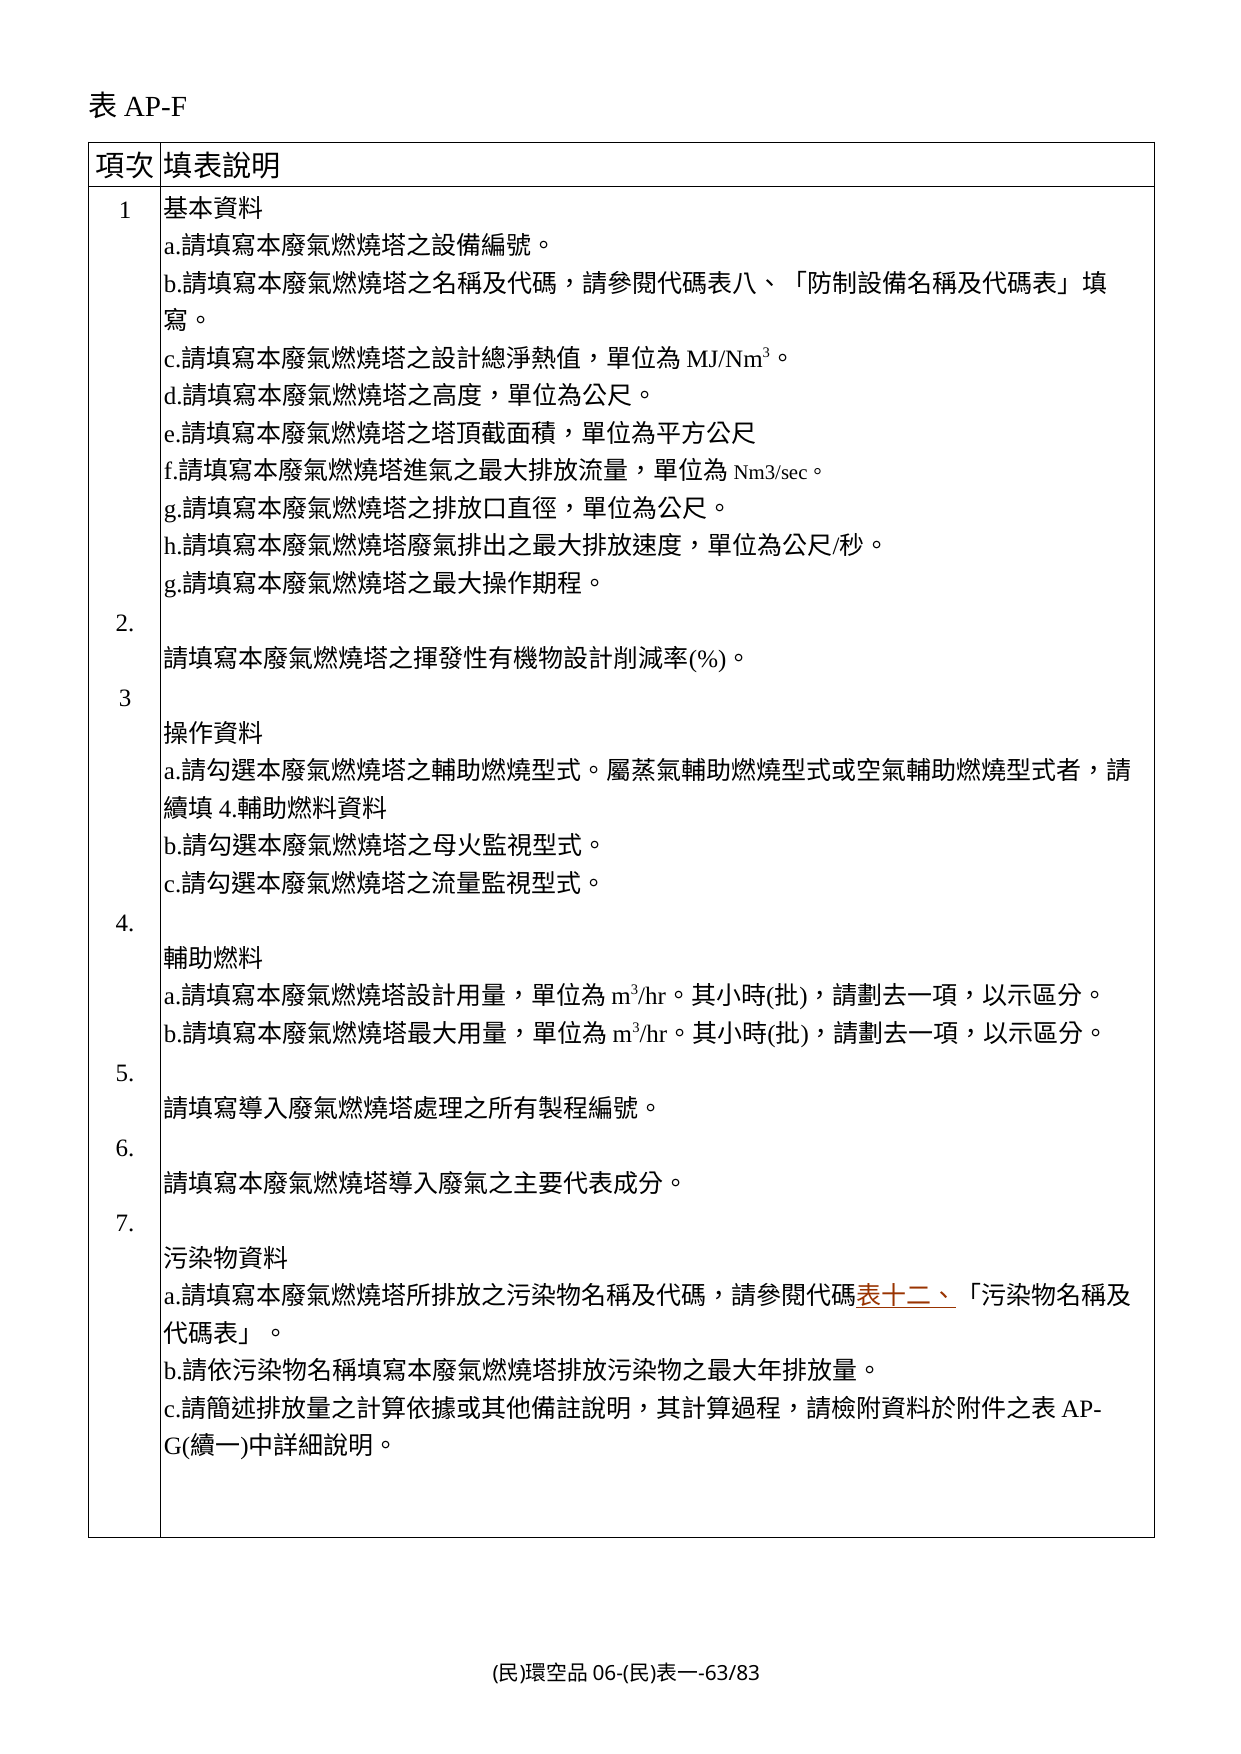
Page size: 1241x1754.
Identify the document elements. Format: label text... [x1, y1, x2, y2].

table_cell 基本資料 a.請填寫本廢氣燃燒塔之設備編號。 b.請填寫本廢氣燃燒塔之名稱及代碼，請參閱代碼表八、「防制設備名稱及代碼表」填寫。 c.請填寫本廢氣燃燒塔之設計總淨熱值，單位為MJ/Nm3。 d.請填寫本廢氣燃燒塔之高度，單位為公尺。 e.請填寫本廢氣燃燒塔之塔頂截面積，單位為平方公尺 f.請填寫本廢氣燃燒塔進氣之最大排放流量，單位為Nm3/sec。 g.請填寫本廢氣燃燒塔之排放口直徑，單位為公尺。 h.請填寫本廢氣燃燒塔廢氣排出之最大排放速度，單位為公尺/秒。 g.請填寫本廢氣燃燒塔之最大操作期程。 請填寫本廢氣燃燒塔之揮發性有機物設計削減率(%)。 操作資料 a.請勾選本廢氣燃燒塔之輔助燃燒型式。屬蒸氣輔助燃燒型式或空氣輔助燃燒型式者，請續填4.輔助燃料資料 b.請勾選本廢氣燃燒塔之母火監視型式。 c.請勾選本廢氣燃燒塔之流量監視型式。 輔助燃料 a.請填寫本廢氣燃燒塔設計用量，單位為m3/hr。其小時(批)，請劃去一項，以示區分。 b.請填寫本廢氣燃燒塔最大用量，單位為m3/hr。其小時(批)，請劃去一項，以示區分。 請填寫導入廢氣燃燒塔處理之所有製程編號。 請填寫本廢氣燃燒塔導入廢氣之主要代表成分。 污染物資料 a.請填寫本廢氣燃燒塔所排放之污染物名稱及代碼，請參閱代碼表十二、「污染物名稱及代碼表」。 b.請依污染物名稱填寫本廢氣燃燒塔排放污染物之最大年排放量。 c.請簡述排放量之計算依據或其他備註說明，其計算過程，請檢附資料於附件之表AP-G(續一)中詳細說明。 [161, 187, 1154, 1537]
text 表AP-F [89, 67, 1163, 142]
table_header 填表說明 [161, 143, 1154, 186]
table_cell 1 2. 3 4. 5. 6. 7. [89, 187, 160, 1537]
table_header 項次 [89, 143, 160, 186]
